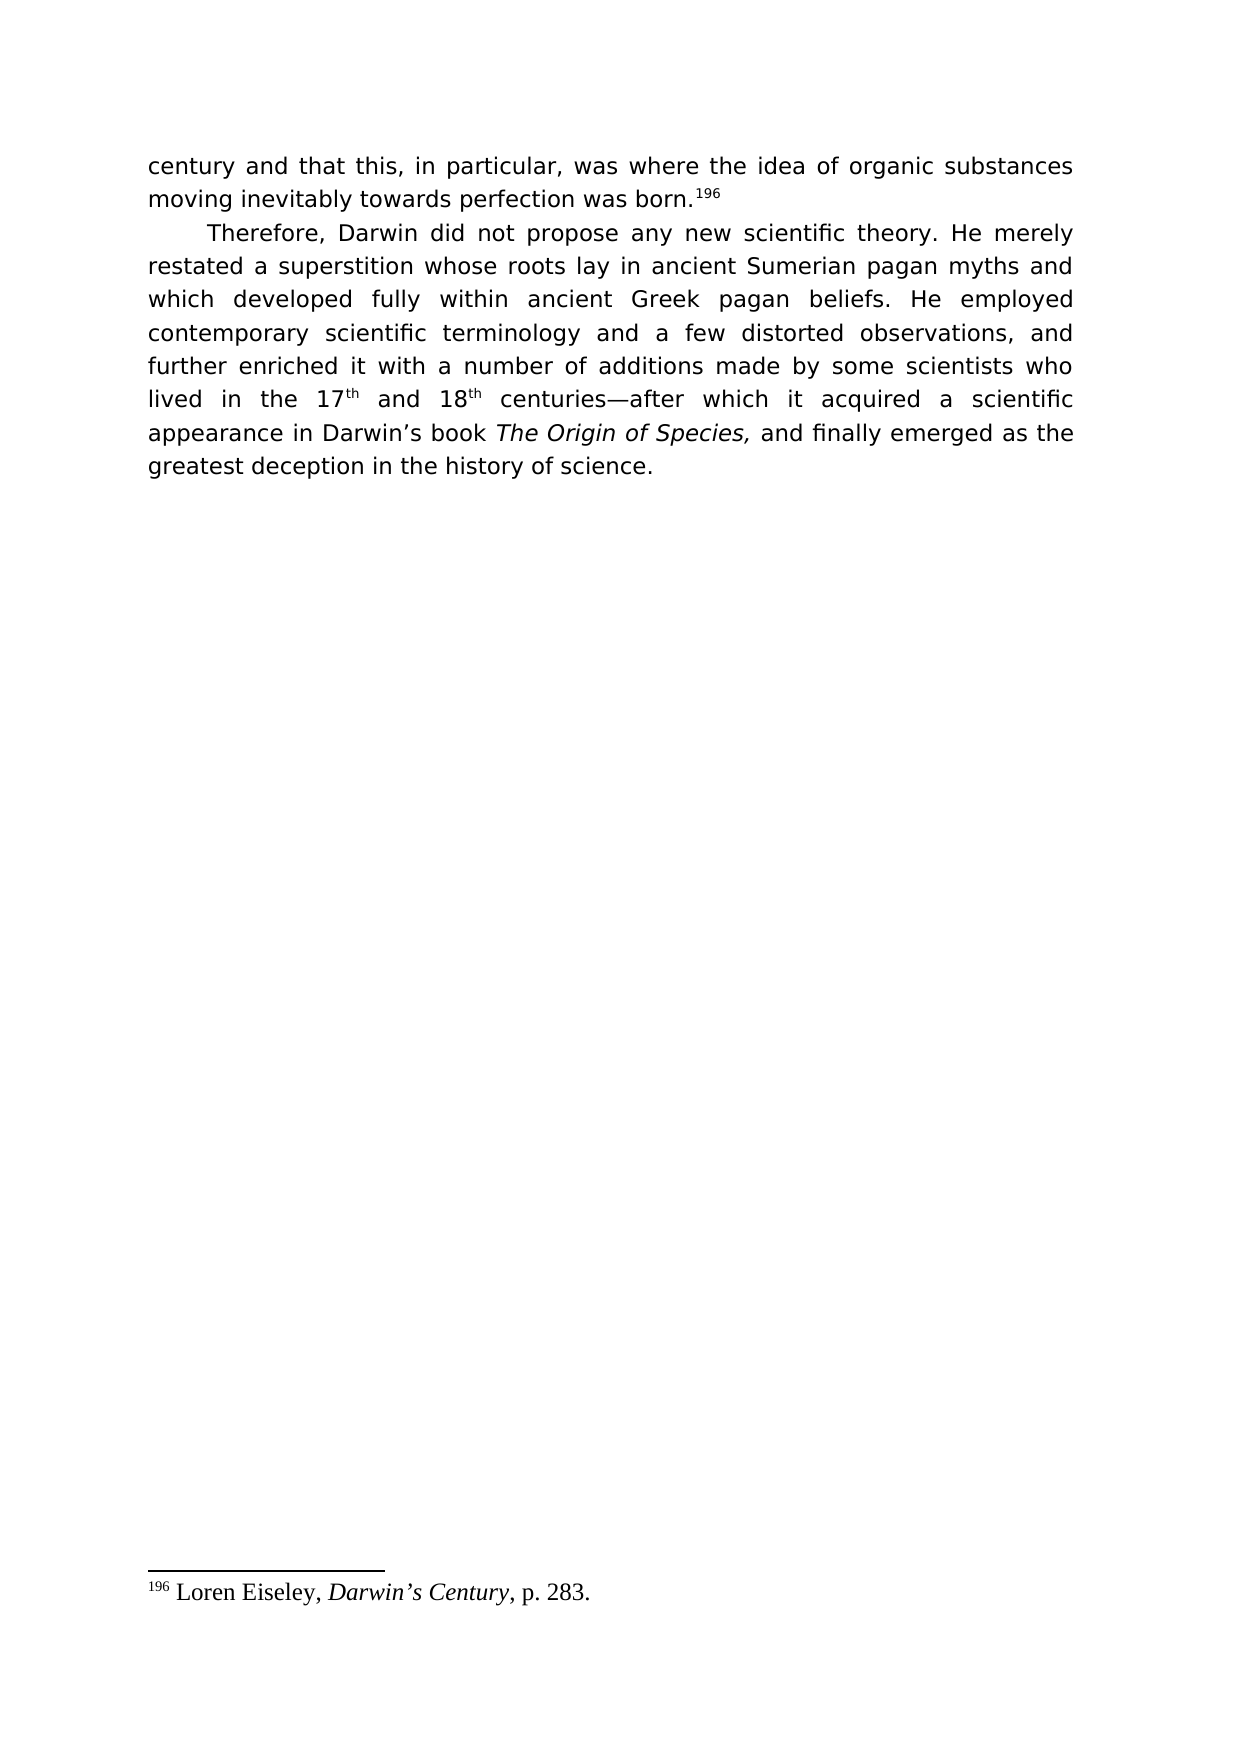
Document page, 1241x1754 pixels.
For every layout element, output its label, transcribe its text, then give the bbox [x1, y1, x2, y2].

text Loren Eiseley, Darwin’s Century, p. 283. [148, 1577, 1092, 1606]
text Therefore, Darwin did not propose any new scientific theory. He merely restated a superstition whose roots lay in ancient Sumerian pagan myths and which developed fully within ancient Greek pagan beliefs. He employed contemporary scientific terminology and a few distorted observations, and further enriched it with a number of additions made by some scientists who lived in the 17th and 18th centuries—after which it acquired a scientific appearance in Darwin’s book The Origin of Species, and finally emerged as the greatest deception in the history of science. [148, 214, 1075, 481]
text century and that this, in particular, was where the idea of organic substances moving inevitably towards perfection was born. [148, 148, 1075, 214]
